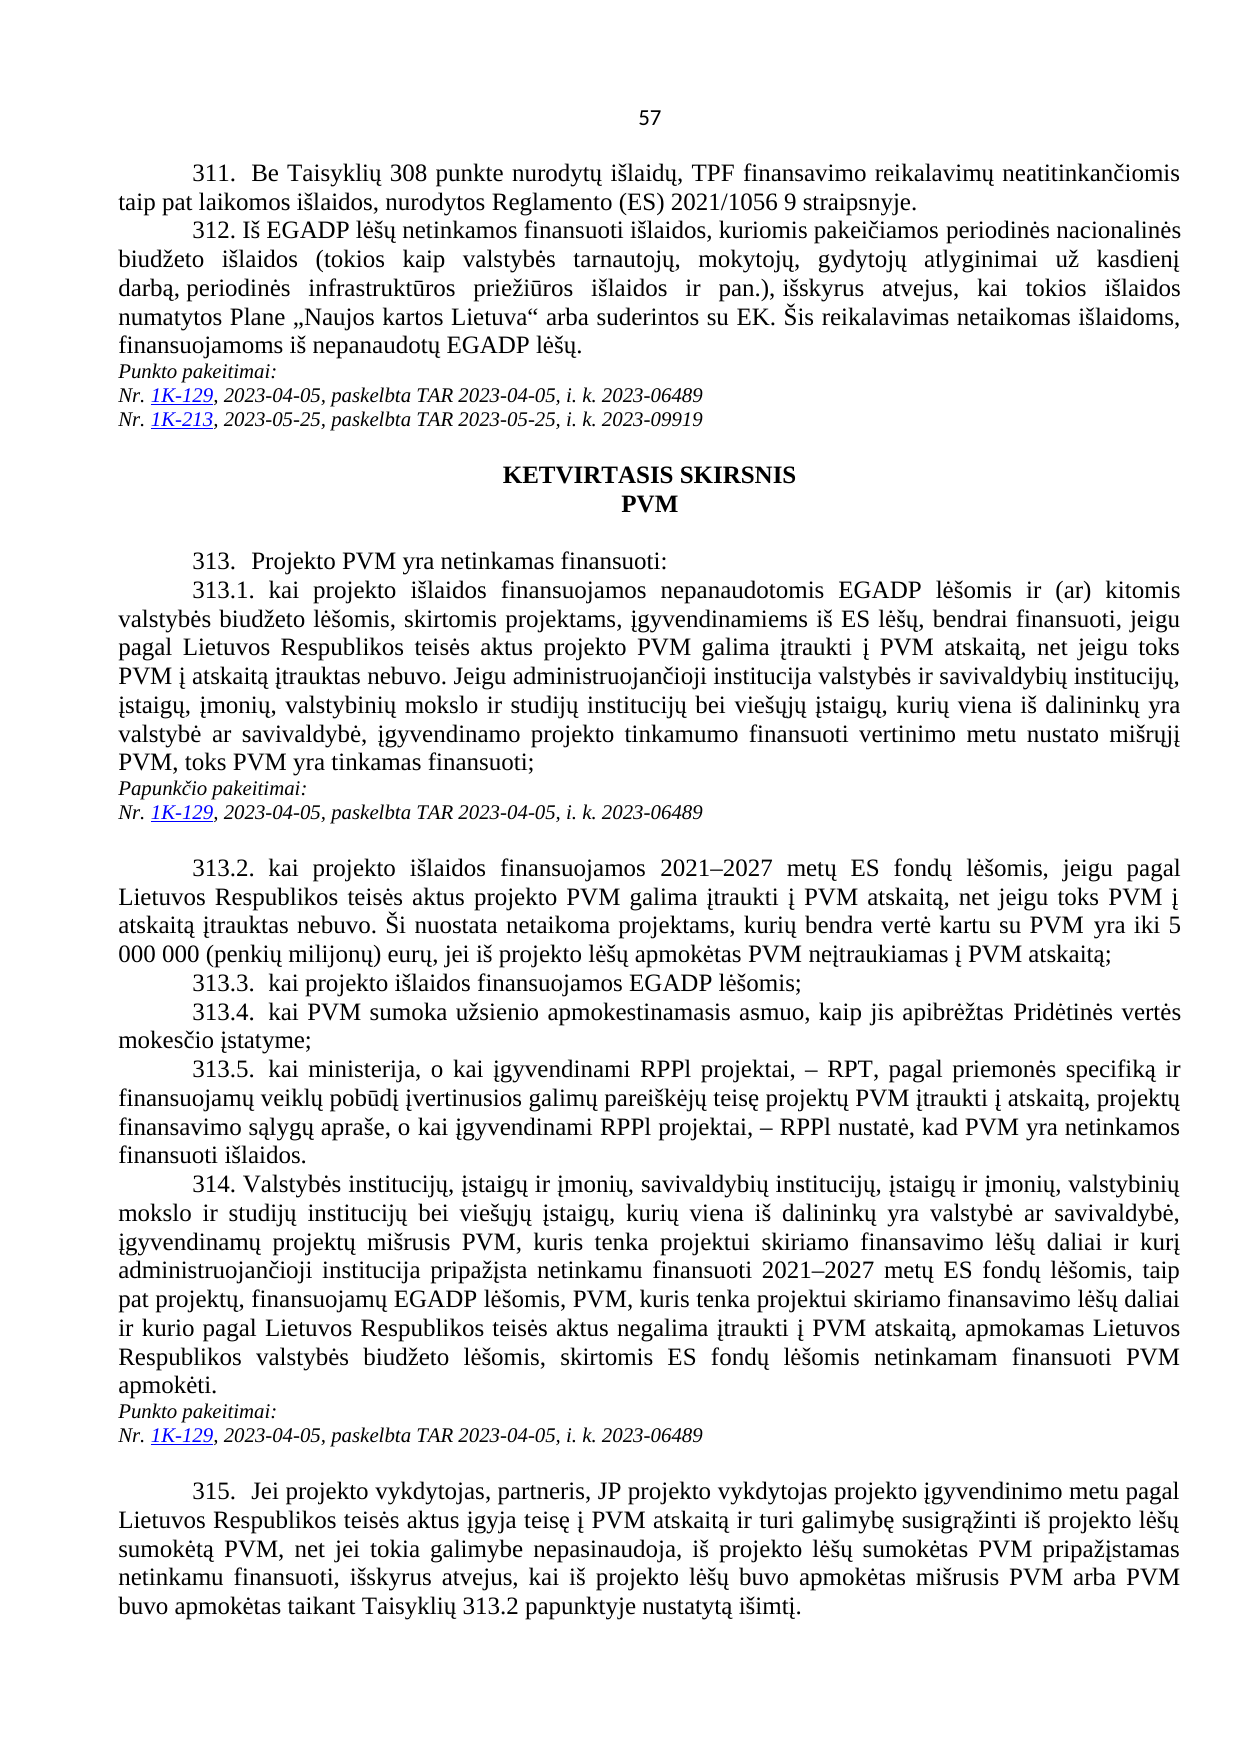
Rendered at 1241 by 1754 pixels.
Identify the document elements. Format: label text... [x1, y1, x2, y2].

subtitle KETVIRTASIS SKIRSNIS [118, 460, 1181, 489]
text Punkto pakeitimai: [118, 359, 1181, 383]
text 311. Be Taisyklių 308 punkte nurodytų išlaidų, TPF finansavimo reikalavimų neatitinkančiomis taip pat laikomos išlaidos, nurodytos Reglamento (ES) 2021/1056 9 straipsnyje. [118, 158, 1181, 215]
text Nr. 1K-213, 2023-05-25, paskelbta TAR 2023-05-25, i. k. 2023-09919 [118, 407, 1181, 431]
subtitle PVM [118, 489, 1181, 517]
text 312. Iš EGADP lėšų netinkamos finansuoti išlaidos, kuriomis pakeičiamos periodinės nacionalinės biudžeto išlaidos (tokios kaip valstybės tarnautojų, mokytojų, gydytojų atlyginimai už kasdienį darbą, periodinės infrastruktūros priežiūros išlaidos ir pan.), išskyrus atvejus, kai tokios išlaidos numatytos Plane „Naujos kartos Lietuva“ arba suderintos su EK. Šis reikalavimas netaikomas išlaidoms, finansuojamoms iš nepanaudotų EGADP lėšų. [118, 215, 1181, 359]
text Nr. 1K-129, 2023-04-05, paskelbta TAR 2023-04-05, i. k. 2023-06489 [118, 383, 1181, 407]
text 313.4. kai PVM sumoka užsienio apmokestinamasis asmuo, kaip jis apibrėžtas Pridėtinės vertės mokesčio įstatyme; [118, 997, 1181, 1054]
text 313.2. kai projekto išlaidos finansuojamos 2021–2027 metų ES fondų lėšomis, jeigu pagal Lietuvos Respublikos teisės aktus projekto PVM galima įtraukti į PVM atskaitą, net jeigu toks PVM į atskaitą įtrauktas nebuvo. Ši nuostata netaikoma projektams, kurių bendra vertė kartu su PVM yra iki 5 000 000 (penkių milijonų) eurų, jei iš projekto lėšų apmokėtas PVM neįtraukiamas į PVM atskaitą; [118, 853, 1181, 968]
text 313.3. kai projekto išlaidos finansuojamos EGADP lėšomis; [118, 968, 1181, 997]
text 315. Jei projekto vykdytojas, partneris, JP projekto vykdytojas projekto įgyvendinimo metu pagal Lietuvos Respublikos teisės aktus įgyja teisę į PVM atskaitą ir turi galimybę susigrąžinti iš projekto lėšų sumokėtą PVM, net jei tokia galimybe nepasinaudoja, iš projekto lėšų sumokėtas PVM pripažįstamas netinkamu finansuoti, išskyrus atvejus, kai iš projekto lėšų buvo apmokėtas mišrusis PVM arba PVM buvo apmokėtas taikant Taisyklių 313.2 papunktyje nustatytą išimtį. [118, 1476, 1181, 1620]
text 313. Projekto PVM yra netinkamas finansuoti: [118, 546, 1181, 575]
text 314. Valstybės institucijų, įstaigų ir įmonių, savivaldybių institucijų, įstaigų ir įmonių, valstybinių mokslo ir studijų institucijų bei viešųjų įstaigų, kurių viena iš dalininkų yra valstybė ar savivaldybė, įgyvendinamų projektų mišrusis PVM, kuris tenka projektui skiriamo finansavimo lėšų daliai ir kurį administruojančioji institucija pripažįsta netinkamu finansuoti 2021–2027 metų ES fondų lėšomis, taip pat projektų, finansuojamų EGADP lėšomis, PVM, kuris tenka projektui skiriamo finansavimo lėšų daliai ir kurio pagal Lietuvos Respublikos teisės aktus negalima įtraukti į PVM atskaitą, apmokamas Lietuvos Respublikos valstybės biudžeto lėšomis, skirtomis ES fondų lėšomis netinkamam finansuoti PVM apmokėti. [118, 1169, 1181, 1399]
text Nr. 1K-129, 2023-04-05, paskelbta TAR 2023-04-05, i. k. 2023-06489 [118, 1423, 1181, 1447]
text Papunkčio pakeitimai: [118, 776, 1181, 800]
text 313.1. kai projekto išlaidos finansuojamos nepanaudotomis EGADP lėšomis ir (ar) kitomis valstybės biudžeto lėšomis, skirtomis projektams, įgyvendinamiems iš ES lėšų, bendrai finansuoti, jeigu pagal Lietuvos Respublikos teisės aktus projekto PVM galima įtraukti į PVM atskaitą, net jeigu toks PVM į atskaitą įtrauktas nebuvo. Jeigu administruojančioji institucija valstybės ir savivaldybių institucijų, įstaigų, įmonių, valstybinių mokslo ir studijų institucijų bei viešųjų įstaigų, kurių viena iš dalininkų yra valstybė ar savivaldybė, įgyvendinamo projekto tinkamumo finansuoti vertinimo metu nustato mišrųjį PVM, toks PVM yra tinkamas finansuoti; [118, 575, 1181, 776]
text 313.5. kai ministerija, o kai įgyvendinami RPPl projektai, – RPT, pagal priemonės specifiką ir finansuojamų veiklų pobūdį įvertinusios galimų pareiškėjų teisę projektų PVM įtraukti į atskaitą, projektų finansavimo sąlygų apraše, o kai įgyvendinami RPPl projektai, – RPPl nustatė, kad PVM yra netinkamos finansuoti išlaidos. [118, 1054, 1181, 1169]
text Nr. 1K-129, 2023-04-05, paskelbta TAR 2023-04-05, i. k. 2023-06489 [118, 800, 1181, 824]
text Punkto pakeitimai: [118, 1399, 1181, 1423]
